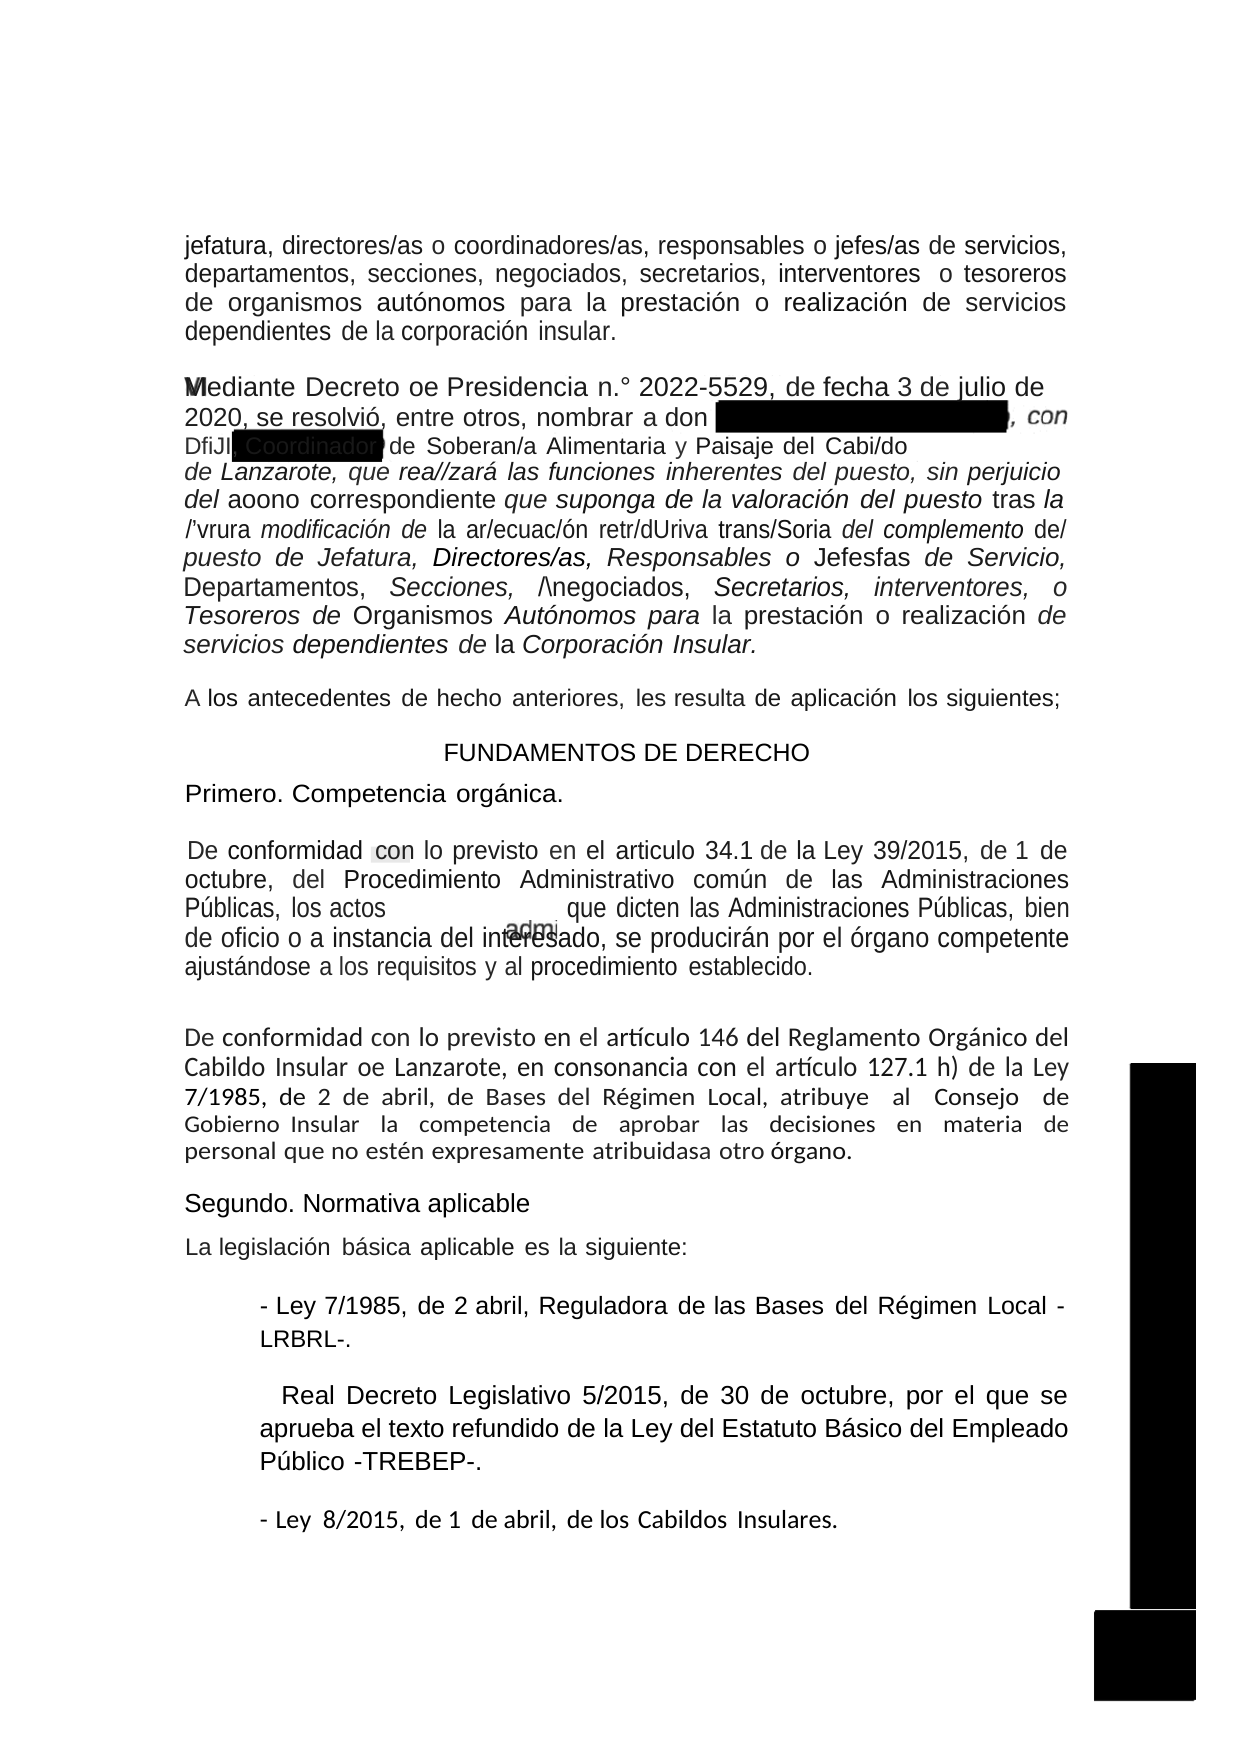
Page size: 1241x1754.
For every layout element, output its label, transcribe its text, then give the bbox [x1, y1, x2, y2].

text De conformidad con lo previsto en el artículo 146 del Reglamento Orgánico del Cabildo Insular oe Lanzarote, en consonancia con el artículo 127.1 h) de la Ley 7/1985, de 2 de abril, de Bases del Régimen Local, atribuye al Consejo de Gobierno Insular la competencia de aprobar las decisiones en materia de personal que no estén expresamente atribuidasa otro órgano. [184, 1022, 1070, 1166]
text Segundo. Normativa aplicable [184, 1188, 1093, 1217]
text Real Decreto Legislativo 5/2015, de 30 de octubre, por el que se aprueba el texto refundido de la Ley del Estatuto Básico del Empleado Público -TREBEP-. [259, 1380, 1069, 1476]
text De conformidad con lo previsto en el articulo 34.1 de la Ley 39/2015, de 1 de [50, 837, 1204, 866]
text FUNDAMENTOS DE DERECHO [50, 738, 1203, 766]
text del aoono correspondiente que suponga de la valoración del puesto tras la [184, 486, 1217, 515]
text - Ley 8/2015, de 1 de abril, de los Cabildos Insulares. [259, 1503, 1093, 1534]
text Primero. Competencia orgánica. [184, 779, 1217, 808]
text LRBRL-. [259, 1325, 1093, 1353]
text - Ley 7/1985, de 2 abril, Reguladora de las Bases del Régimen Local - [259, 1291, 1093, 1319]
text jefatura, directores/as o coordinadores/as, responsables o jefes/as de servicios, departamentos, secciones, negociados, secretarios, interventores o tesoreros de organismos autónomos para la prestación o realización de servicios dependientes de la corporación insular. [184, 232, 1067, 346]
text A los antecedentes de hecho anteriores, les resulta de aplicación los siguientes; [184, 684, 1217, 712]
text /’vrura modificación de la ar/ecuac/ón retr/dUriva trans/Soria del complemento de/ puesto de Jefatura, Directores/as, Responsables o Jefesfas de Servicio, Departamentos, Secciones, /\negociados, Secretarios, interventores, o Tesoreros de Organismos Autónomos para la prestación o realización de servicios dependientes de la Corporación Insular. [183, 515, 1067, 659]
text de Lanzarote, que rea//zará las funciones inherentes del puesto, sin perjuicio [184, 457, 1217, 486]
text [1196, 1188, 1217, 1217]
picture [184, 375, 1068, 457]
text [1196, 1325, 1217, 1353]
picture [1093, 1063, 1196, 1702]
text La legislación básica aplicable es la siguiente: [185, 1233, 1093, 1261]
text octubre, del Procedimiento Administrativo común de las Administraciones Públicas, los actos que dicten las Administraciones Públicas, bien de oficio o a instancia del interesado, se producirán por el órgano competente ajustándose a los requisitos y al procedimiento establecido. [184, 867, 1070, 981]
